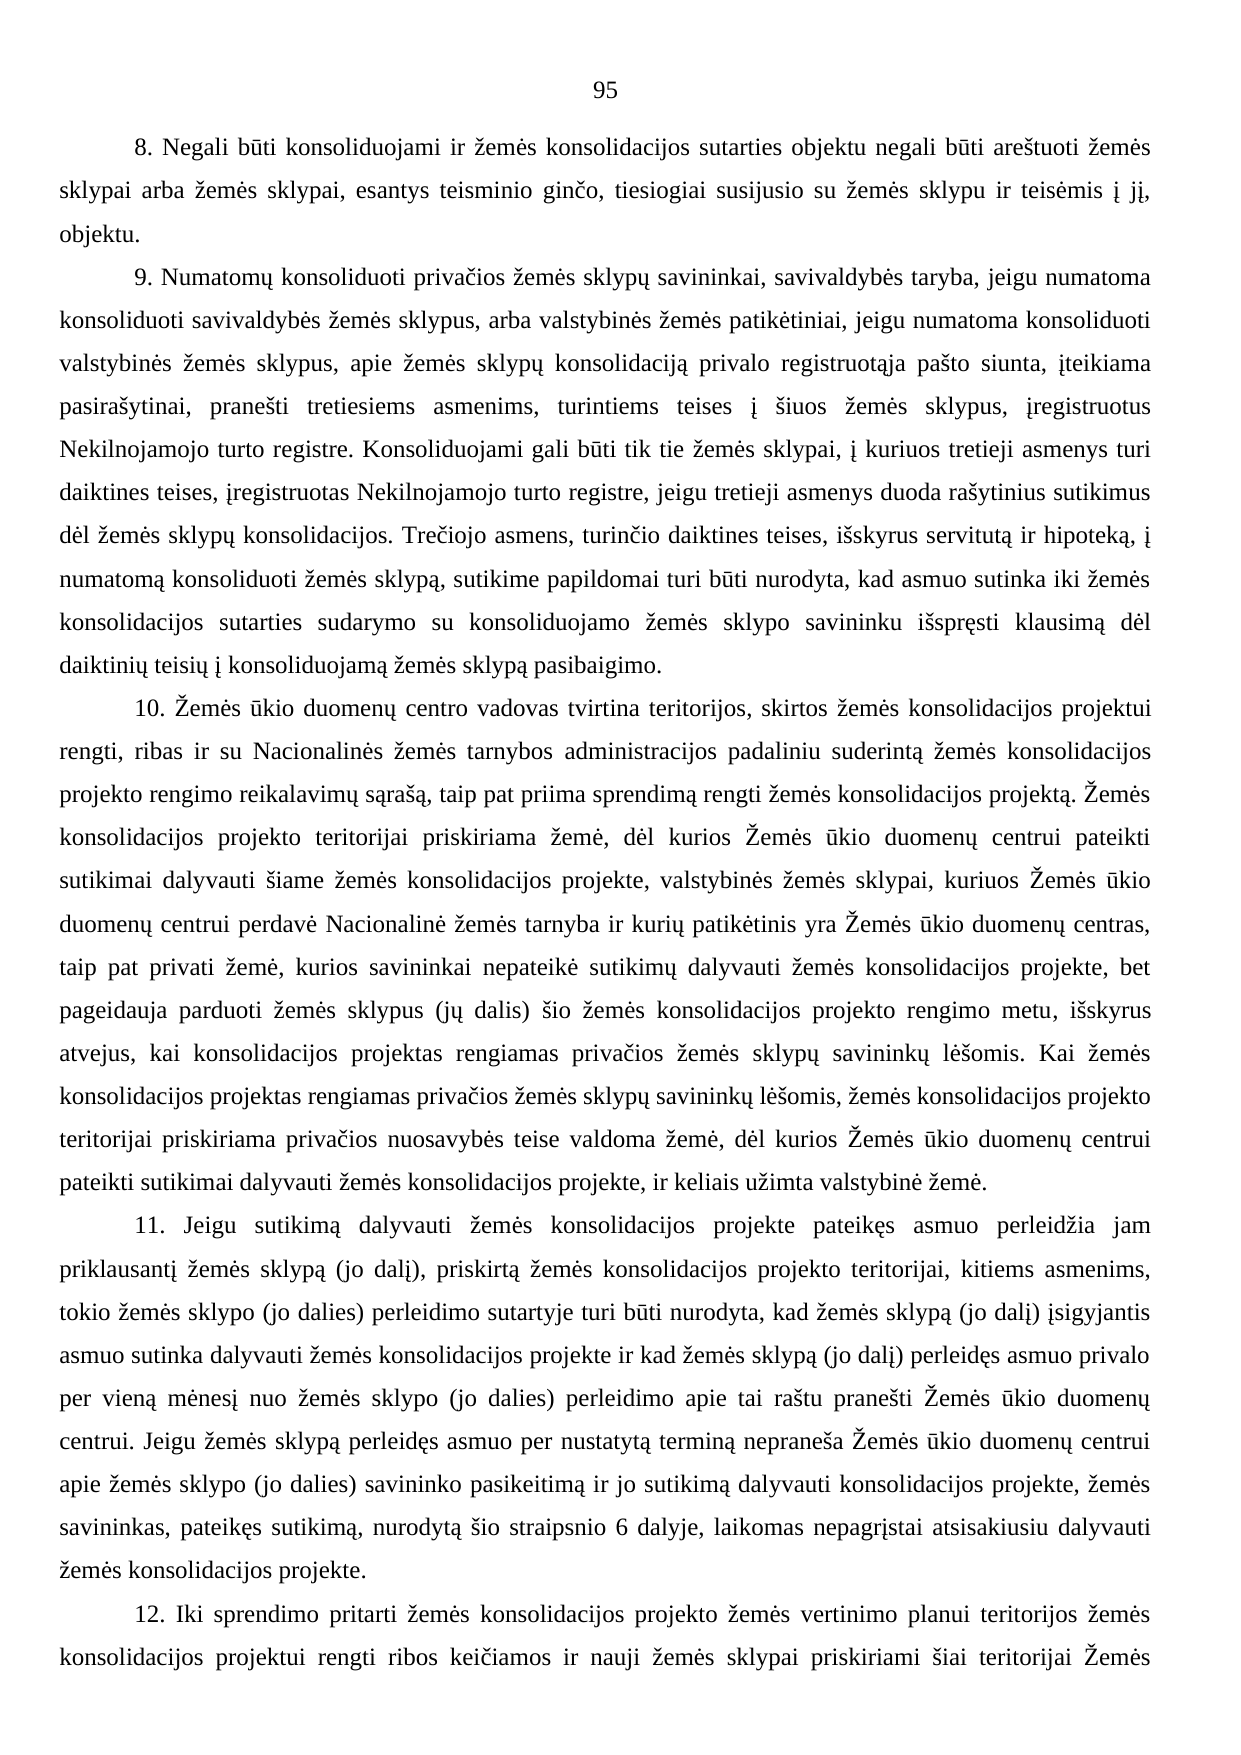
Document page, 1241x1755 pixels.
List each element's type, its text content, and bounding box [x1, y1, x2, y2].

text 11. Jeigu sutikimą dalyvauti žemės konsolidacijos projekte pateikęs asmuo perleidžia jam priklausantį žemės sklypą (jo dalį), priskirtą žemės konsolidacijos projekto teritorijai, kitiems asmenims, tokio žemės sklypo (jo dalies) perleidimo sutartyje turi būti nurodyta, kad žemės sklypą (jo dalį) įsigyjantis asmuo sutinka dalyvauti žemės konsolidacijos projekte ir kad žemės sklypą (jo dalį) perleidęs asmuo privalo per vieną mėnesį nuo žemės sklypo (jo dalies) perleidimo apie tai raštu pranešti Žemės ūkio duomenų centrui. Jeigu žemės sklypą perleidęs asmuo per nustatytą terminą nepraneša Žemės ūkio duomenų centrui apie žemės sklypo (jo dalies) savininko pasikeitimą ir jo sutikimą dalyvauti konsolidacijos projekte, žemės savininkas, pateikęs sutikimą, nurodytą šio straipsnio 6 dalyje, laikomas nepagrįstai atsisakiusiu dalyvauti žemės konsolidacijos projekte. [59, 1211, 1152, 1584]
text 12. Iki sprendimo pritarti žemės konsolidacijos projekto žemės vertinimo planui teritorijos žemės konsolidacijos projektui rengti ribos keičiamos ir nauji žemės sklypai priskiriami šiai teritorijai Žemės [59, 1599, 1152, 1671]
text 9. Numatomų konsoliduoti privačios žemės sklypų savininkai, savivaldybės taryba, jeigu numatoma konsoliduoti savivaldybės žemės sklypus, arba valstybinės žemės patikėtiniai, jeigu numatoma konsoliduoti valstybinės žemės sklypus, apie žemės sklypų konsolidaciją privalo registruotąja pašto siunta, įteikiama pasirašytinai, pranešti tretiesiems asmenims, turintiems teises į šiuos žemės sklypus, įregistruotus Nekilnojamojo turto registre. Konsoliduojami gali būti tik tie žemės sklypai, į kuriuos tretieji asmenys turi daiktines teises, įregistruotas Nekilnojamojo turto registre, jeigu tretieji asmenys duoda rašytinius sutikimus dėl žemės sklypų konsolidacijos. Trečiojo asmens, turinčio daiktines teises, išskyrus servitutą ir hipoteką, į numatomą konsoliduoti žemės sklypą, sutikime papildomai turi būti nurodyta, kad asmuo sutinka iki žemės konsolidacijos sutarties sudarymo su konsoliduojamo žemės sklypo savininku išspręsti klausimą dėl daiktinių teisių į konsoliduojamą žemės sklypą pasibaigimo. [59, 262, 1152, 679]
text 10. Žemės ūkio duomenų centro vadovas tvirtina teritorijos, skirtos žemės konsolidacijos projektui rengti, ribas ir su Nacionalinės žemės tarnybos administracijos padaliniu suderintą žemės konsolidacijos projekto rengimo reikalavimų sąrašą, taip pat priima sprendimą rengti žemės konsolidacijos projektą. Žemės konsolidacijos projekto teritorijai priskiriama žemė, dėl kurios Žemės ūkio duomenų centrui pateikti sutikimai dalyvauti šiame žemės konsolidacijos projekte, valstybinės žemės sklypai, kuriuos Žemės ūkio duomenų centrui perdavė Nacionalinė žemės tarnyba ir kurių patikėtinis yra Žemės ūkio duomenų centras, taip pat privati žemė, kurios savininkai nepateikė sutikimų dalyvauti žemės konsolidacijos projekte, bet pageidauja parduoti žemės sklypus (jų dalis) šio žemės konsolidacijos projekto rengimo metu, išskyrus atvejus, kai konsolidacijos projektas rengiamas privačios žemės sklypų savininkų lėšomis. Kai žemės konsolidacijos projektas rengiamas privačios žemės sklypų savininkų lėšomis, žemės konsolidacijos projekto teritorijai priskiriama privačios nuosavybės teise valdoma žemė, dėl kurios Žemės ūkio duomenų centrui pateikti sutikimai dalyvauti žemės konsolidacijos projekte, ir keliais užimta valstybinė žemė. [59, 693, 1152, 1196]
text 8. Negali būti konsoliduojami ir žemės konsolidacijos sutarties objektu negali būti areštuoti žemės sklypai arba žemės sklypai, esantys teisminio ginčo, tiesiogiai susijusio su žemės sklypu ir teisėmis į jį, objektu. [59, 132, 1152, 247]
